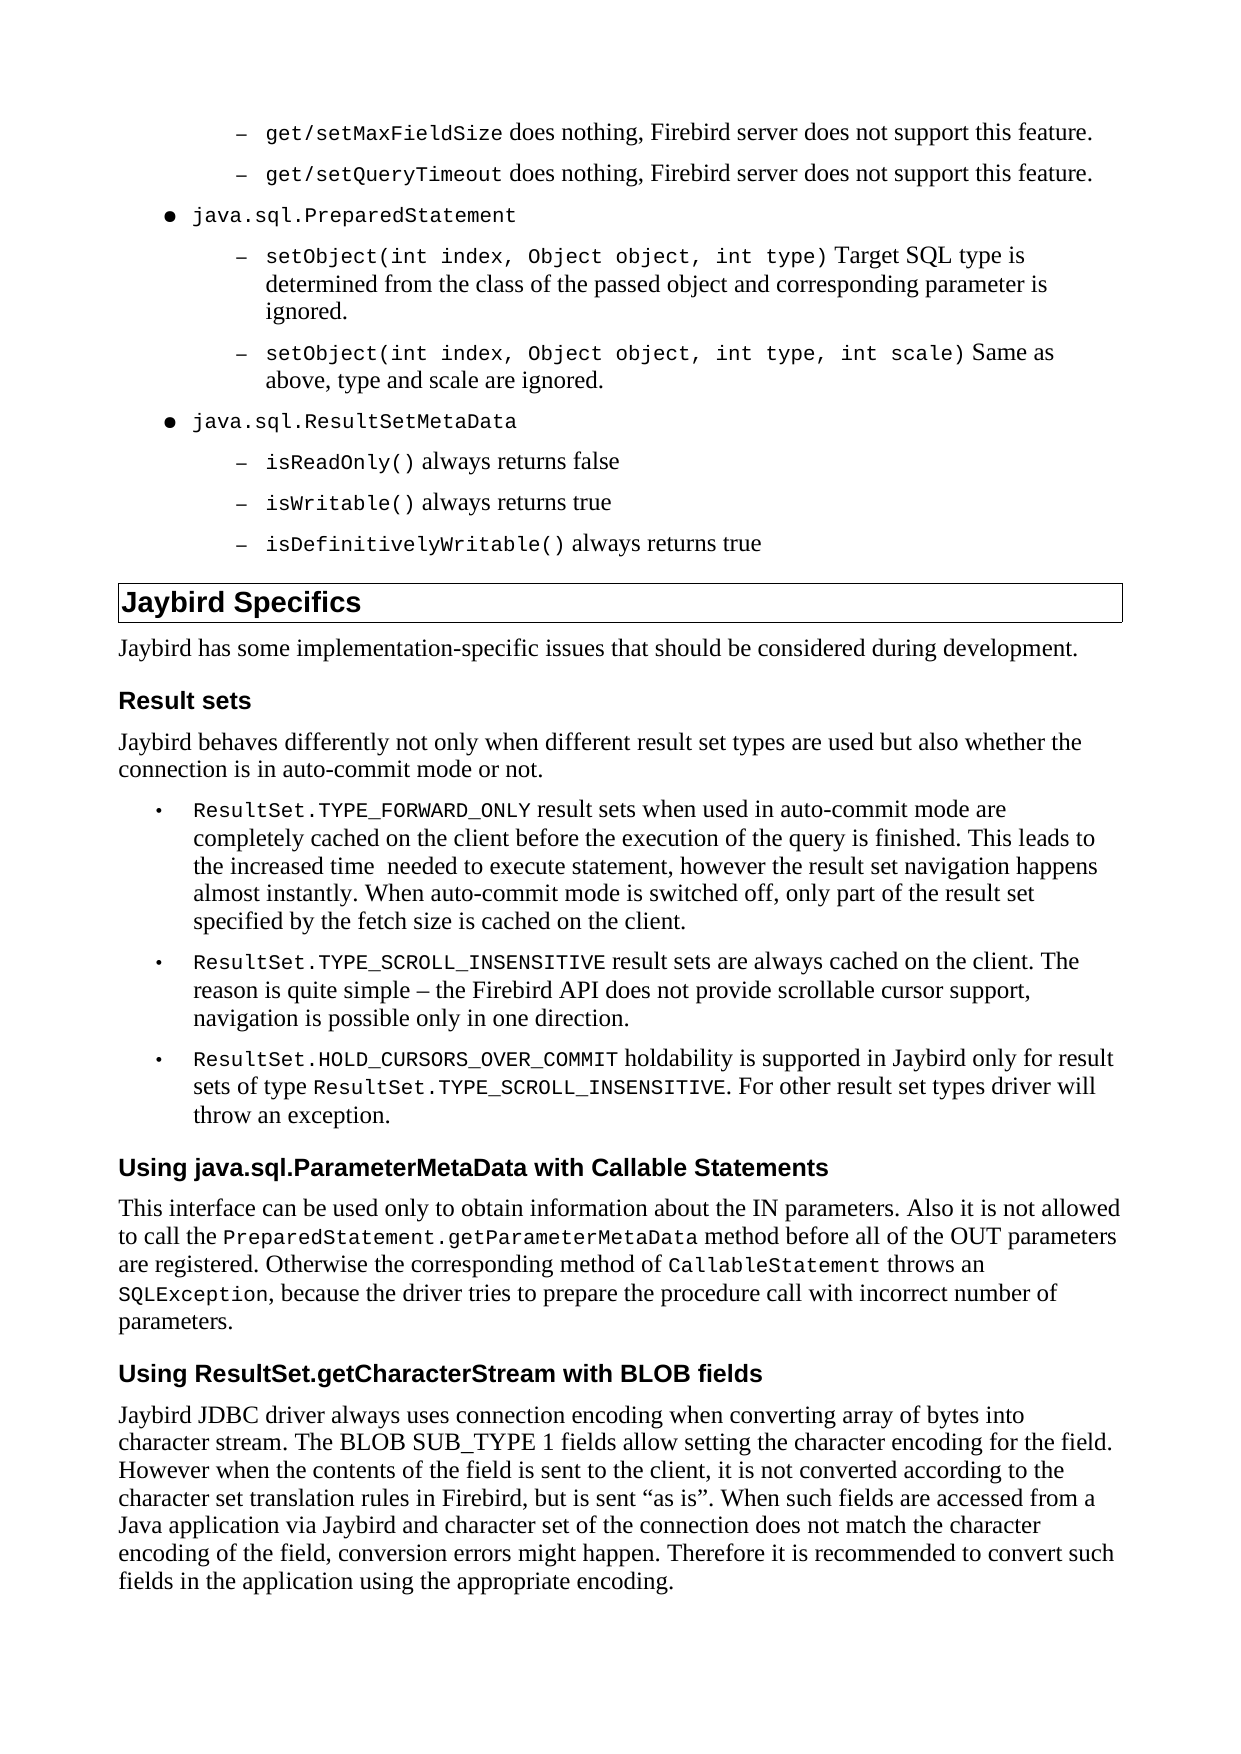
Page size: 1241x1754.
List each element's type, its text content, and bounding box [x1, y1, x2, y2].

list ResultSet.HOLD_CURSORS_OVER_COMMIT holdability is supported in Jaybird only for result sets of type ResultSet.TYPE_SCROLL_INSENSITIVE. For other result set types driver will throw an exception. [156, 1044, 1122, 1129]
subtitle Using ResultSet.getCharacterStream with BLOB fields [118, 1360, 1122, 1388]
list isReadOnly() always returns false [236, 447, 1122, 476]
list ResultSet.TYPE_FORWARD_ONLY result sets when used in auto-commit mode are completely cached on the client before the execution of the query is finished. This leads to the increased time needed to execute statement, however the result set navigation happens almost instantly. When auto-commit mode is switched off, only part of the result set specified by the fetch size is cached on the client. [156, 796, 1122, 935]
text Jaybird has some implementation-specific issues that should be considered during development. [118, 634, 1122, 662]
list isDefinitivelyWritable() always returns true [236, 529, 1122, 558]
list ResultSet.TYPE_SCROLL_INSENSITIVE result sets are always cached on the client. The reason is quite simple – the Firebird API does not provide scrollable cursor support, navigation is possible only in one direction. [156, 947, 1122, 1031]
list setObject(int index, Object object, int type, int scale) Same as above, type and scale are ignored. [236, 338, 1122, 394]
subtitle Result sets [118, 687, 1122, 715]
list setObject(int index, Object object, int type) Target SQL type is determined from the class of the passed object and corresponding parameter is ignored. [236, 241, 1122, 325]
subtitle Using java.sql.ParameterMetaData with Callable Statements [118, 1154, 1122, 1182]
subtitle Jaybird Specifics [119, 584, 1122, 622]
list java.sql.ResultSetMetaData [162, 406, 1122, 435]
text Jaybird JDBC driver always uses connection encoding when converting array of bytes into character stream. The BLOB SUB_TYPE 1 fields allow setting the character encoding for the field. However when the contents of the field is sent to the client, it is not converted according to the character set translation rules in Firebird, but is sent “as is”. When such fields are accessed from a Java application via Jaybird and character set of the connection does not match the character encoding of the field, conversion errors might happen. Therefore it is recommended to convert such fields in the application using the appropriate encoding. [118, 1401, 1122, 1595]
list java.sql.PreparedStatement [162, 200, 1122, 229]
list isWritable() always returns true [236, 488, 1122, 517]
list get/setQueryTimeout does nothing, Firebird server does not support this feature. [236, 159, 1122, 188]
text This interface can be used only to obtain information about the IN parameters. Also it is not allowed to call the PreparedStatement.getParameterMetaData method before all of the OUT parameters are registered. Otherwise the corresponding method of CallableStatement throws an SQLException, because the driver tries to prepare the procedure call with incorrect number of parameters. [118, 1194, 1122, 1335]
text Jaybird behaves differently not only when different result set types are used but also whether the connection is in auto-commit mode or not. [118, 728, 1122, 783]
list get/setMaxFieldSize does nothing, Firebird server does not support this feature. [236, 118, 1122, 147]
